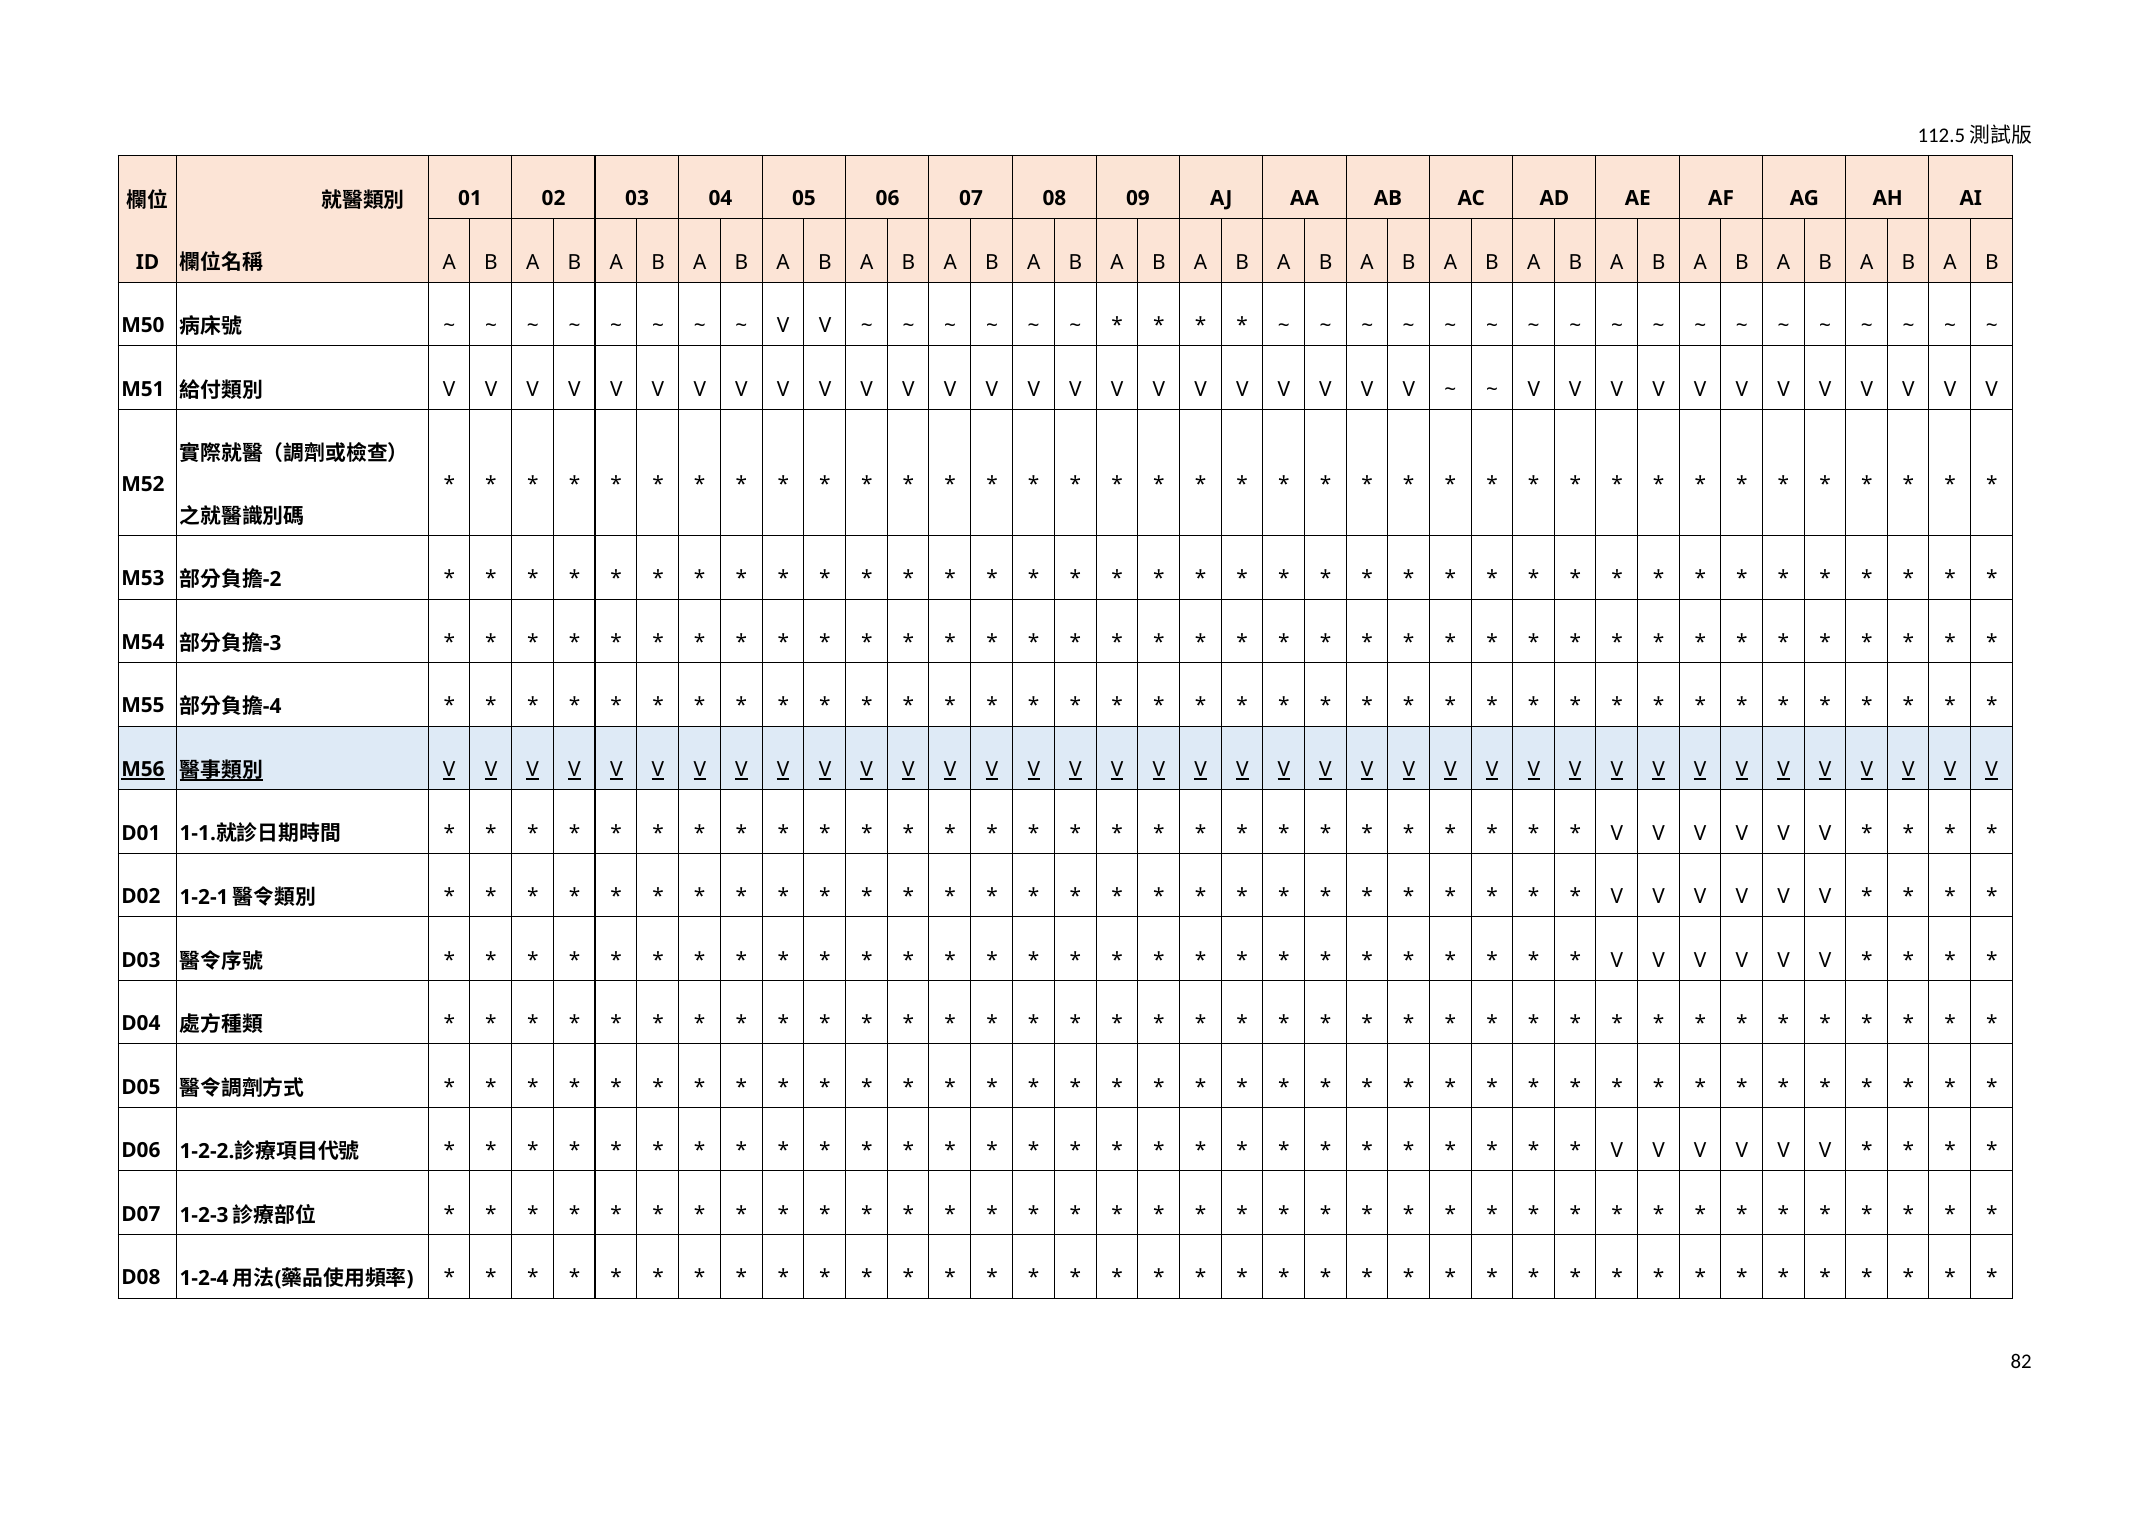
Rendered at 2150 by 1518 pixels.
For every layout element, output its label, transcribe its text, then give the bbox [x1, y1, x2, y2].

table_cell * [971, 1171, 1012, 1234]
table_cell * [888, 917, 928, 980]
table_cell * [971, 536, 1012, 598]
table_cell ~ [1472, 283, 1512, 345]
table_cell B [888, 219, 928, 282]
table_cell * [1138, 600, 1179, 662]
table_cell * [1888, 1171, 1928, 1234]
table_cell 部分負擔-3 [177, 600, 428, 662]
table_cell B [637, 219, 678, 282]
table_header 就醫類別 欄位名稱 [177, 156, 428, 282]
table_cell * [1305, 790, 1346, 853]
table_cell * [1430, 1235, 1471, 1297]
table_cell ~ [1430, 283, 1471, 345]
table_cell * [1763, 663, 1804, 726]
table_cell * [763, 981, 803, 1043]
table_cell * [1472, 917, 1512, 980]
table_cell * [1929, 1171, 1970, 1234]
table_cell * [929, 600, 970, 662]
table_cell ~ [1680, 283, 1720, 345]
table_cell V [1721, 790, 1762, 853]
table_cell * [554, 1044, 594, 1107]
table_cell * [1680, 981, 1720, 1043]
table_cell * [679, 981, 720, 1043]
table_cell * [429, 917, 469, 980]
table_cell * [1596, 600, 1637, 662]
table_cell * [596, 1171, 636, 1234]
table_cell * [1180, 536, 1221, 598]
table_cell * [1555, 536, 1595, 598]
table_cell * [1846, 854, 1887, 916]
table_cell ~ [554, 283, 594, 345]
table_cell * [804, 1108, 845, 1170]
table_cell * [1430, 1171, 1471, 1234]
table_cell * [1305, 917, 1346, 980]
table_cell * [888, 854, 928, 916]
table_cell V [1347, 346, 1387, 409]
table_cell V [888, 346, 928, 409]
table_cell * [971, 1044, 1012, 1107]
table_cell * [1929, 1235, 1970, 1297]
table_cell V [1721, 727, 1762, 789]
table_cell * [512, 981, 553, 1043]
table_cell V [1596, 1108, 1637, 1170]
table_cell * [804, 917, 845, 980]
table_cell * [1596, 536, 1637, 598]
table_cell * [1805, 536, 1845, 598]
table_cell 醫令調劑方式 [177, 1044, 428, 1107]
table_cell * [637, 410, 678, 535]
table_cell B [971, 219, 1012, 282]
table_cell * [1846, 1108, 1887, 1170]
table_cell * [429, 1171, 469, 1234]
table_cell M52 [119, 410, 176, 535]
table_cell V [1097, 346, 1137, 409]
table_cell * [1138, 1108, 1179, 1170]
table_cell * [721, 1044, 762, 1107]
table_cell * [1180, 1108, 1221, 1170]
table_cell * [1638, 410, 1679, 535]
table_cell ~ [512, 283, 553, 345]
table_cell * [1222, 917, 1262, 980]
table_cell * [1472, 536, 1512, 598]
table_cell * [1263, 1235, 1304, 1297]
table_cell V [1680, 727, 1720, 789]
table_cell * [637, 536, 678, 598]
table_header AH [1846, 156, 1928, 218]
table_cell * [1721, 1171, 1762, 1234]
table_cell V [929, 727, 970, 789]
table_cell V [1555, 727, 1595, 789]
table_cell * [429, 981, 469, 1043]
table_cell * [1472, 1108, 1512, 1170]
table_cell * [846, 854, 887, 916]
table_cell V [1680, 854, 1720, 916]
table_cell * [1555, 410, 1595, 535]
table_cell * [637, 1108, 678, 1170]
table_cell * [763, 917, 803, 980]
table_cell * [1763, 1171, 1804, 1234]
table_cell * [1805, 600, 1845, 662]
table_cell V [637, 346, 678, 409]
table_cell * [721, 600, 762, 662]
table_cell * [1097, 981, 1137, 1043]
table_cell * [1513, 854, 1554, 916]
table_header AA [1263, 156, 1346, 218]
table_cell 病床號 [177, 283, 428, 345]
table_cell * [1846, 663, 1887, 726]
table_cell D05 [119, 1044, 176, 1107]
table_cell * [1097, 663, 1137, 726]
table_cell V [1805, 1108, 1845, 1170]
table_cell * [1513, 981, 1554, 1043]
table_cell * [1680, 1235, 1720, 1297]
table_cell * [596, 536, 636, 598]
table_cell * [1971, 1044, 2012, 1107]
table_cell * [470, 1171, 511, 1234]
table_cell * [846, 917, 887, 980]
table_cell * [1305, 854, 1346, 916]
table_cell * [1180, 981, 1221, 1043]
table_cell * [1347, 981, 1387, 1043]
table_cell * [1929, 410, 1970, 535]
table_cell * [679, 410, 720, 535]
table_cell V [929, 346, 970, 409]
table_cell M56 [119, 727, 176, 789]
table_cell V [1347, 727, 1387, 789]
table_cell * [721, 854, 762, 916]
table_cell * [1180, 854, 1221, 916]
table_cell * [1472, 410, 1512, 535]
table_cell * [1347, 663, 1387, 726]
table_cell * [1055, 600, 1096, 662]
table_cell B [1388, 219, 1429, 282]
table_cell V [763, 283, 803, 345]
table_cell * [1388, 790, 1429, 853]
table_cell * [637, 917, 678, 980]
table_cell 部分負擔-2 [177, 536, 428, 598]
table_cell * [679, 1235, 720, 1297]
table_cell V [1013, 727, 1054, 789]
table_cell * [721, 790, 762, 853]
table_cell * [1596, 410, 1637, 535]
table_cell A [596, 219, 636, 282]
table_cell B [1971, 219, 2012, 282]
table_cell ~ [971, 283, 1012, 345]
table_cell ~ [846, 283, 887, 345]
table_cell * [429, 1108, 469, 1170]
table_cell * [1638, 1235, 1679, 1297]
table_cell V [1888, 346, 1928, 409]
table_cell A [1680, 219, 1720, 282]
table_cell * [1846, 1044, 1887, 1107]
table_cell * [763, 790, 803, 853]
table_cell * [1138, 663, 1179, 726]
table_cell * [929, 790, 970, 853]
table_cell * [929, 536, 970, 598]
table_cell V [1805, 917, 1845, 980]
table_cell * [470, 790, 511, 853]
table_cell * [804, 981, 845, 1043]
table_cell * [1263, 854, 1304, 916]
table_cell ~ [1472, 346, 1512, 409]
table_cell * [846, 410, 887, 535]
table_cell * [1138, 1171, 1179, 1234]
table_cell 處方種類 [177, 981, 428, 1043]
table_cell V [1555, 346, 1595, 409]
table_cell * [1013, 1108, 1054, 1170]
table_cell * [1638, 1171, 1679, 1234]
table_cell * [1055, 410, 1096, 535]
table_cell V [1430, 727, 1471, 789]
table_cell * [1388, 1108, 1429, 1170]
table_cell B [1805, 219, 1845, 282]
table_cell * [429, 1235, 469, 1297]
table_cell * [1430, 536, 1471, 598]
table_cell * [721, 917, 762, 980]
table_cell * [679, 790, 720, 853]
table_cell * [1680, 1044, 1720, 1107]
table_cell * [1347, 790, 1387, 853]
table_cell * [1971, 790, 2012, 853]
table_cell * [929, 917, 970, 980]
table_cell * [971, 981, 1012, 1043]
table_cell * [929, 410, 970, 535]
table_cell V [1305, 727, 1346, 789]
table_cell M50 [119, 283, 176, 345]
table_cell * [1222, 981, 1262, 1043]
table_cell * [596, 917, 636, 980]
table_cell * [1721, 600, 1762, 662]
table_cell * [1222, 536, 1262, 598]
table_cell * [1013, 410, 1054, 535]
table_cell * [512, 1171, 553, 1234]
table_cell * [1763, 536, 1804, 598]
table_cell V [1513, 346, 1554, 409]
table_cell * [554, 1171, 594, 1234]
table_cell V [1263, 727, 1304, 789]
table_cell * [1430, 981, 1471, 1043]
table_cell * [1430, 790, 1471, 853]
table_cell * [1388, 663, 1429, 726]
table_cell V [1305, 346, 1346, 409]
table_cell * [888, 663, 928, 726]
table_cell * [1055, 1044, 1096, 1107]
table_cell V [1638, 346, 1679, 409]
table_cell * [888, 410, 928, 535]
table_cell V [596, 727, 636, 789]
table_cell V [1388, 727, 1429, 789]
table_cell * [846, 1044, 887, 1107]
table_cell * [1263, 1108, 1304, 1170]
table_cell ~ [1388, 283, 1429, 345]
table_cell V [1721, 1108, 1762, 1170]
table_cell B [1555, 219, 1595, 282]
table_cell * [1305, 1108, 1346, 1170]
table_cell * [1971, 1235, 2012, 1297]
table_cell * [679, 1171, 720, 1234]
table_cell * [804, 854, 845, 916]
table_cell 1-1.就診日期時間 [177, 790, 428, 853]
table_cell * [1721, 410, 1762, 535]
table_cell * [1638, 536, 1679, 598]
table_cell * [1805, 1044, 1845, 1107]
table_cell * [1222, 1108, 1262, 1170]
table_cell * [804, 1235, 845, 1297]
table_cell 醫令序號 [177, 917, 428, 980]
table_cell V [1263, 346, 1304, 409]
table_cell * [1555, 1235, 1595, 1297]
table_cell A [1763, 219, 1804, 282]
table_cell V [1596, 790, 1637, 853]
table_cell * [804, 410, 845, 535]
table_cell * [512, 854, 553, 916]
table_cell * [1263, 536, 1304, 598]
table_cell * [763, 1235, 803, 1297]
table_cell * [1888, 1235, 1928, 1297]
table_cell * [1138, 283, 1179, 345]
table_cell * [1888, 917, 1928, 980]
table_cell * [1721, 1235, 1762, 1297]
table_cell * [1013, 854, 1054, 916]
table_cell * [1180, 410, 1221, 535]
table_cell * [1472, 1235, 1512, 1297]
table_cell * [1263, 790, 1304, 853]
table_cell * [763, 536, 803, 598]
table_cell 1-2-1醫令類別 [177, 854, 428, 916]
table_cell * [1638, 981, 1679, 1043]
table_cell * [1846, 536, 1887, 598]
table_cell * [1055, 981, 1096, 1043]
table_cell * [1472, 600, 1512, 662]
table_cell V [1929, 346, 1970, 409]
table_cell * [1721, 663, 1762, 726]
table_cell * [512, 790, 553, 853]
table_cell * [1721, 981, 1762, 1043]
table_header 07 [929, 156, 1012, 218]
table_cell * [1097, 1044, 1137, 1107]
table_cell ~ [1055, 283, 1096, 345]
table_cell * [1846, 600, 1887, 662]
table_cell * [596, 790, 636, 853]
table_cell D01 [119, 790, 176, 853]
table_cell ~ [679, 283, 720, 345]
table_cell * [637, 663, 678, 726]
table_cell V [804, 283, 845, 345]
table_cell * [1888, 790, 1928, 853]
table_cell * [679, 663, 720, 726]
table_cell ~ [1971, 283, 2012, 345]
table_cell * [429, 536, 469, 598]
table_header 05 [763, 156, 845, 218]
table_cell V [1846, 346, 1887, 409]
table_cell * [1097, 536, 1137, 598]
table_cell * [1555, 981, 1595, 1043]
table_cell * [1305, 1044, 1346, 1107]
table_cell * [1929, 1044, 1970, 1107]
table_cell * [1888, 1044, 1928, 1107]
table_cell * [721, 1235, 762, 1297]
table_cell ~ [1846, 283, 1887, 345]
table_cell * [888, 600, 928, 662]
table_cell * [1305, 1235, 1346, 1297]
table_cell * [1263, 917, 1304, 980]
table_cell * [596, 1235, 636, 1297]
table_cell * [554, 1235, 594, 1297]
table_cell * [1596, 1235, 1637, 1297]
table_cell * [679, 600, 720, 662]
table_cell * [1971, 854, 2012, 916]
table_cell V [1846, 727, 1887, 789]
table_cell * [1055, 1171, 1096, 1234]
table_cell * [1180, 283, 1221, 345]
table_cell * [1929, 1108, 1970, 1170]
table_cell * [1929, 536, 1970, 598]
table_cell V [1971, 727, 2012, 789]
table_cell B [1472, 219, 1512, 282]
table_cell * [846, 1235, 887, 1297]
table_cell * [804, 1044, 845, 1107]
table_cell * [721, 663, 762, 726]
table_cell * [888, 1108, 928, 1170]
table_cell * [804, 663, 845, 726]
table_cell * [596, 1044, 636, 1107]
table_cell * [1430, 1108, 1471, 1170]
table_cell V [1888, 727, 1928, 789]
table_cell * [470, 536, 511, 598]
table_cell * [1888, 410, 1928, 535]
table_cell * [1888, 854, 1928, 916]
table_cell * [721, 981, 762, 1043]
table_cell V [1472, 727, 1512, 789]
table_cell * [1846, 1171, 1887, 1234]
table_cell * [1472, 1044, 1512, 1107]
table_cell * [929, 663, 970, 726]
table_cell * [637, 790, 678, 853]
table_cell * [1138, 981, 1179, 1043]
table_header 06 [846, 156, 928, 218]
table_cell * [763, 854, 803, 916]
table_cell * [1846, 981, 1887, 1043]
table_cell * [1013, 663, 1054, 726]
table_cell * [1555, 600, 1595, 662]
table_cell V [888, 727, 928, 789]
table_cell * [929, 981, 970, 1043]
table_cell * [1596, 1044, 1637, 1107]
table_cell * [1638, 600, 1679, 662]
table_cell D06 [119, 1108, 176, 1170]
table_cell * [1097, 917, 1137, 980]
table_header 04 [679, 156, 762, 218]
table_cell * [1430, 663, 1471, 726]
table_cell * [1555, 1044, 1595, 1107]
table_cell * [1971, 981, 2012, 1043]
table_cell * [846, 981, 887, 1043]
table_cell * [1222, 1171, 1262, 1234]
table_cell * [1513, 1044, 1554, 1107]
table_cell ~ [1430, 346, 1471, 409]
table_cell * [1055, 917, 1096, 980]
table_cell V [512, 346, 553, 409]
table_cell * [554, 917, 594, 980]
table_cell A [429, 219, 469, 282]
table_cell * [429, 854, 469, 916]
table_cell * [1513, 410, 1554, 535]
table_cell D08 [119, 1235, 176, 1297]
table_cell * [1013, 981, 1054, 1043]
table_cell * [1013, 536, 1054, 598]
table_cell * [1013, 600, 1054, 662]
table_cell * [1222, 410, 1262, 535]
table_cell * [1222, 663, 1262, 726]
table_cell * [804, 1171, 845, 1234]
table_cell * [804, 600, 845, 662]
table_cell * [1138, 917, 1179, 980]
table_cell M54 [119, 600, 176, 662]
table_cell * [1347, 1235, 1387, 1297]
table_cell * [1347, 410, 1387, 535]
table_cell V [1763, 346, 1804, 409]
table_cell V [679, 727, 720, 789]
table_cell * [596, 410, 636, 535]
table_cell * [1138, 410, 1179, 535]
table_cell 1-2-2.診療項目代號 [177, 1108, 428, 1170]
table_cell V [1138, 727, 1179, 789]
table_cell * [763, 1108, 803, 1170]
table_cell V [1805, 346, 1845, 409]
table_cell * [763, 600, 803, 662]
table_cell * [1846, 790, 1887, 853]
table_cell * [512, 1235, 553, 1297]
table_cell * [1596, 981, 1637, 1043]
table_cell M55 [119, 663, 176, 726]
table_cell A [846, 219, 887, 282]
table_cell * [554, 536, 594, 598]
table_header 09 [1097, 156, 1179, 218]
table_cell * [1555, 1171, 1595, 1234]
table_cell * [1263, 663, 1304, 726]
table_cell * [470, 663, 511, 726]
table_cell A [1430, 219, 1471, 282]
table_cell * [1263, 410, 1304, 535]
table_cell * [763, 410, 803, 535]
table_cell V [1596, 854, 1637, 916]
table_cell * [888, 981, 928, 1043]
table_cell * [1555, 1108, 1595, 1170]
table_cell * [470, 410, 511, 535]
table_cell * [1388, 1171, 1429, 1234]
table_cell * [1347, 1108, 1387, 1170]
table_cell * [929, 854, 970, 916]
table_cell ~ [929, 283, 970, 345]
table_cell * [596, 854, 636, 916]
table_cell * [1888, 663, 1928, 726]
table_cell * [637, 1235, 678, 1297]
table_cell * [721, 1171, 762, 1234]
table_cell V [1638, 790, 1679, 853]
table_cell V [1055, 727, 1096, 789]
table_cell V [1763, 917, 1804, 980]
table_cell * [888, 1171, 928, 1234]
table_cell * [1180, 663, 1221, 726]
table_cell 實際就醫（調劑或檢查）之就醫識別碼 [177, 410, 428, 535]
table_cell * [1805, 1235, 1845, 1297]
table_cell * [429, 600, 469, 662]
table_cell V [1971, 346, 2012, 409]
table_cell * [1638, 1044, 1679, 1107]
table_cell * [679, 1108, 720, 1170]
table_cell * [1222, 1044, 1262, 1107]
table_cell V [1180, 727, 1221, 789]
table_cell * [596, 600, 636, 662]
table_cell * [1888, 600, 1928, 662]
table_cell * [512, 1108, 553, 1170]
table_cell V [1638, 917, 1679, 980]
table_cell * [1680, 1171, 1720, 1234]
table_cell B [1138, 219, 1179, 282]
table_cell * [1596, 1171, 1637, 1234]
table_cell * [1805, 1171, 1845, 1234]
table_cell * [470, 981, 511, 1043]
table_cell * [1555, 663, 1595, 726]
table_cell * [1846, 1235, 1887, 1297]
table_cell * [554, 663, 594, 726]
table_cell ~ [1513, 283, 1554, 345]
table_cell * [1305, 981, 1346, 1043]
table_cell * [929, 1108, 970, 1170]
table_cell * [1388, 854, 1429, 916]
table_cell A [1013, 219, 1054, 282]
table_cell * [1263, 600, 1304, 662]
table_cell V [1513, 727, 1554, 789]
table_cell ~ [1888, 283, 1928, 345]
table_cell * [1222, 854, 1262, 916]
table_cell * [1055, 1108, 1096, 1170]
table_cell V [1013, 346, 1054, 409]
table_cell * [1971, 410, 2012, 535]
table_cell * [1263, 1171, 1304, 1234]
table_cell * [1013, 790, 1054, 853]
table_cell * [1097, 283, 1137, 345]
table_cell * [971, 790, 1012, 853]
table_cell B [554, 219, 594, 282]
table_cell * [554, 410, 594, 535]
table_cell * [1596, 663, 1637, 726]
table_cell ~ [596, 283, 636, 345]
table_cell * [637, 854, 678, 916]
table_header AB [1347, 156, 1429, 218]
table_cell * [1180, 790, 1221, 853]
table_cell * [470, 600, 511, 662]
table_cell * [1055, 854, 1096, 916]
table_header AC [1430, 156, 1512, 218]
table_cell * [1388, 600, 1429, 662]
table_cell * [1513, 536, 1554, 598]
table_cell V [596, 346, 636, 409]
table_cell V [637, 727, 678, 789]
table_cell * [804, 536, 845, 598]
table_header AJ [1180, 156, 1262, 218]
table_cell * [1929, 790, 1970, 853]
table_cell V [1805, 790, 1845, 853]
table_cell * [1846, 410, 1887, 535]
table_cell * [1763, 1044, 1804, 1107]
table_cell ~ [470, 283, 511, 345]
table_cell A [929, 219, 970, 282]
table_cell * [1680, 410, 1720, 535]
table_cell * [679, 854, 720, 916]
table_cell B [1222, 219, 1262, 282]
table_cell * [1513, 790, 1554, 853]
table_cell M53 [119, 536, 176, 598]
table_cell A [1596, 219, 1637, 282]
table_cell 給付類別 [177, 346, 428, 409]
table_cell * [1763, 600, 1804, 662]
table_cell * [1929, 981, 1970, 1043]
table_cell V [1721, 854, 1762, 916]
table_cell V [846, 346, 887, 409]
table_cell V [846, 727, 887, 789]
table_cell A [1180, 219, 1221, 282]
table_cell * [1263, 981, 1304, 1043]
table_cell * [1388, 981, 1429, 1043]
table_cell * [512, 663, 553, 726]
table_cell * [1971, 1171, 2012, 1234]
table_cell * [1347, 600, 1387, 662]
table_cell ~ [1013, 283, 1054, 345]
table_cell * [1513, 1108, 1554, 1170]
table_cell V [554, 727, 594, 789]
table_cell * [1472, 854, 1512, 916]
table_cell * [1388, 1235, 1429, 1297]
table_header AG [1763, 156, 1845, 218]
table_cell * [1805, 410, 1845, 535]
table_cell * [1055, 536, 1096, 598]
table_cell * [1971, 600, 2012, 662]
table_cell D04 [119, 981, 176, 1043]
table_cell V [1138, 346, 1179, 409]
table_cell * [1805, 981, 1845, 1043]
table_cell * [1013, 917, 1054, 980]
table_cell B [1305, 219, 1346, 282]
table_cell V [512, 727, 553, 789]
table_cell * [971, 917, 1012, 980]
table_cell ~ [1263, 283, 1304, 345]
table_cell V [1680, 1108, 1720, 1170]
table_cell * [971, 1108, 1012, 1170]
table_header 03 [596, 156, 678, 218]
table_cell * [1180, 1044, 1221, 1107]
table_cell * [1138, 536, 1179, 598]
table_cell * [1513, 917, 1554, 980]
table_cell * [596, 1108, 636, 1170]
table_cell * [1805, 663, 1845, 726]
table_cell * [1513, 1235, 1554, 1297]
table_cell * [804, 790, 845, 853]
table_cell * [1097, 600, 1137, 662]
table_cell * [1929, 917, 1970, 980]
table_cell * [1097, 1171, 1137, 1234]
table_header AF [1680, 156, 1762, 218]
table_cell M51 [119, 346, 176, 409]
table_cell * [1305, 663, 1346, 726]
table_cell V [1222, 727, 1262, 789]
table_cell * [1388, 1044, 1429, 1107]
table_cell * [470, 1235, 511, 1297]
table_cell * [1513, 600, 1554, 662]
table_cell * [763, 1044, 803, 1107]
table_cell V [1180, 346, 1221, 409]
table_cell * [1013, 1044, 1054, 1107]
table_cell * [554, 790, 594, 853]
table_cell * [971, 1235, 1012, 1297]
table_cell * [1929, 663, 1970, 726]
table_cell * [1430, 917, 1471, 980]
table_cell * [763, 1171, 803, 1234]
table_cell * [1222, 1235, 1262, 1297]
table_cell * [1472, 790, 1512, 853]
table_cell * [1430, 1044, 1471, 1107]
table_cell * [429, 1044, 469, 1107]
table_cell ~ [1596, 283, 1637, 345]
table_cell D03 [119, 917, 176, 980]
table_cell * [637, 600, 678, 662]
table_cell * [1097, 854, 1137, 916]
table_cell * [971, 410, 1012, 535]
table_cell * [1472, 663, 1512, 726]
table_cell B [1721, 219, 1762, 282]
table_cell * [1013, 1235, 1054, 1297]
table_cell A [679, 219, 720, 282]
table_cell * [888, 536, 928, 598]
table_cell V [763, 346, 803, 409]
table_cell A [1097, 219, 1137, 282]
table_cell * [1721, 1044, 1762, 1107]
table_cell V [1763, 727, 1804, 789]
table_cell ~ [429, 283, 469, 345]
table_cell * [429, 663, 469, 726]
table_cell * [1555, 917, 1595, 980]
table_cell * [1097, 790, 1137, 853]
table_cell V [971, 346, 1012, 409]
table_cell * [1971, 917, 2012, 980]
table_cell * [721, 536, 762, 598]
table_cell * [1055, 1235, 1096, 1297]
table_cell V [1763, 854, 1804, 916]
table_cell * [1055, 790, 1096, 853]
table_header 01 [429, 156, 511, 218]
table_cell V [1388, 346, 1429, 409]
table_cell * [1138, 854, 1179, 916]
table_cell ~ [1347, 283, 1387, 345]
table_cell V [721, 727, 762, 789]
table_cell A [1513, 219, 1554, 282]
table_cell * [1388, 917, 1429, 980]
table_cell * [512, 1044, 553, 1107]
table_cell * [1180, 917, 1221, 980]
table_cell * [554, 981, 594, 1043]
table_cell * [512, 410, 553, 535]
table_cell * [1846, 917, 1887, 980]
table_cell * [721, 1108, 762, 1170]
table_cell B [721, 219, 762, 282]
table_cell V [470, 346, 511, 409]
table_cell * [888, 790, 928, 853]
table_cell * [637, 981, 678, 1043]
table_cell * [1763, 1235, 1804, 1297]
table_cell * [512, 536, 553, 598]
table_cell * [1305, 1171, 1346, 1234]
table_cell * [1347, 917, 1387, 980]
table_cell * [1388, 536, 1429, 598]
table_cell * [1388, 410, 1429, 535]
table_cell A [1846, 219, 1887, 282]
table_cell A [512, 219, 553, 282]
table_cell * [1055, 663, 1096, 726]
table_cell * [1013, 1171, 1054, 1234]
table_cell * [679, 536, 720, 598]
table_cell V [1055, 346, 1096, 409]
table_cell * [971, 600, 1012, 662]
table_cell * [1222, 790, 1262, 853]
table_cell * [1180, 600, 1221, 662]
table_cell V [1680, 917, 1720, 980]
table_cell * [1971, 536, 2012, 598]
table_cell ~ [888, 283, 928, 345]
table_cell V [1680, 346, 1720, 409]
table_cell * [1305, 536, 1346, 598]
table_cell 部分負擔-4 [177, 663, 428, 726]
table_cell * [1888, 536, 1928, 598]
table_cell 醫事類別 [177, 727, 428, 789]
table_cell V [1638, 727, 1679, 789]
table_cell * [470, 1108, 511, 1170]
table_cell * [512, 917, 553, 980]
table_cell * [1555, 854, 1595, 916]
table_cell B [1055, 219, 1096, 282]
table_cell V [429, 346, 469, 409]
table_cell * [1180, 1171, 1221, 1234]
table_cell A [1263, 219, 1304, 282]
table_cell V [1222, 346, 1262, 409]
table_cell 1-2-4用法(藥品使用頻率) [177, 1235, 428, 1297]
table_header 02 [512, 156, 594, 218]
table_cell * [679, 917, 720, 980]
table_cell A [1929, 219, 1970, 282]
table_cell * [554, 1108, 594, 1170]
table_cell V [1805, 727, 1845, 789]
table_cell V [554, 346, 594, 409]
table_header AE [1596, 156, 1679, 218]
table_cell ~ [1638, 283, 1679, 345]
table_cell * [1555, 790, 1595, 853]
table_header AI [1929, 156, 2012, 218]
table_cell * [929, 1044, 970, 1107]
table_cell * [637, 1044, 678, 1107]
table_cell * [1763, 981, 1804, 1043]
table_cell * [846, 536, 887, 598]
table_cell V [1721, 346, 1762, 409]
table_cell ~ [1805, 283, 1845, 345]
table_cell V [1638, 854, 1679, 916]
table_header 欄位 ID [119, 156, 176, 282]
table_cell * [1347, 1171, 1387, 1234]
table_cell B [1638, 219, 1679, 282]
table_cell V [804, 346, 845, 409]
table_cell * [429, 790, 469, 853]
table_cell V [1596, 346, 1637, 409]
table_cell * [470, 917, 511, 980]
table_cell V [1763, 1108, 1804, 1170]
table_cell B [804, 219, 845, 282]
table_cell A [1347, 219, 1387, 282]
table_cell * [1430, 854, 1471, 916]
table_cell B [1888, 219, 1928, 282]
table_cell * [1097, 1108, 1137, 1170]
table_cell * [1472, 1171, 1512, 1234]
table_cell * [846, 790, 887, 853]
table_cell * [1347, 536, 1387, 598]
table_cell V [804, 727, 845, 789]
table_cell ~ [1763, 283, 1804, 345]
table_cell * [1138, 1044, 1179, 1107]
table_cell * [1680, 600, 1720, 662]
table_cell * [1222, 600, 1262, 662]
table_cell * [1263, 1044, 1304, 1107]
table_cell V [470, 727, 511, 789]
table_cell * [1888, 1108, 1928, 1170]
table_cell * [1638, 663, 1679, 726]
table_cell V [971, 727, 1012, 789]
table_cell * [1680, 663, 1720, 726]
table_cell * [929, 1171, 970, 1234]
table_cell * [721, 410, 762, 535]
table_cell D07 [119, 1171, 176, 1234]
table_header AD [1513, 156, 1595, 218]
table_cell ~ [1555, 283, 1595, 345]
table_cell * [596, 981, 636, 1043]
table_cell * [1971, 663, 2012, 726]
table_cell * [1305, 410, 1346, 535]
table_cell * [1763, 410, 1804, 535]
table_cell V [1763, 790, 1804, 853]
table_cell ~ [1929, 283, 1970, 345]
table_cell V [763, 727, 803, 789]
table_cell * [1929, 600, 1970, 662]
table_cell * [512, 600, 553, 662]
table_cell * [429, 410, 469, 535]
table_cell * [554, 854, 594, 916]
table_header 08 [1013, 156, 1096, 218]
table_cell * [1347, 854, 1387, 916]
table_cell V [1596, 917, 1637, 980]
table_cell * [1430, 410, 1471, 535]
table_cell B [470, 219, 511, 282]
table_cell * [1097, 1235, 1137, 1297]
table_cell * [470, 854, 511, 916]
table_cell * [637, 1171, 678, 1234]
table_cell * [1472, 981, 1512, 1043]
table_cell * [1680, 536, 1720, 598]
table_cell V [679, 346, 720, 409]
table_cell * [1971, 1108, 2012, 1170]
table_cell * [888, 1044, 928, 1107]
table_cell * [1305, 600, 1346, 662]
table_cell * [846, 1171, 887, 1234]
table_cell V [1596, 727, 1637, 789]
table_cell V [721, 346, 762, 409]
table_cell * [1138, 790, 1179, 853]
table_cell * [1430, 600, 1471, 662]
table_cell * [1347, 1044, 1387, 1107]
table_cell * [679, 1044, 720, 1107]
table_cell V [1680, 790, 1720, 853]
table_cell 1-2-3診療部位 [177, 1171, 428, 1234]
table_cell * [971, 854, 1012, 916]
table_cell * [470, 1044, 511, 1107]
table_cell A [763, 219, 803, 282]
table_cell ~ [1721, 283, 1762, 345]
table_cell D02 [119, 854, 176, 916]
table_cell V [1097, 727, 1137, 789]
table_cell * [1180, 1235, 1221, 1297]
table_cell ~ [637, 283, 678, 345]
table_cell V [1638, 1108, 1679, 1170]
table_cell * [1138, 1235, 1179, 1297]
table_cell * [1513, 663, 1554, 726]
table_cell ~ [721, 283, 762, 345]
table_cell * [1513, 1171, 1554, 1234]
table_cell * [1097, 410, 1137, 535]
table_cell * [929, 1235, 970, 1297]
table_cell V [1721, 917, 1762, 980]
table_cell V [1805, 854, 1845, 916]
table_cell * [763, 663, 803, 726]
table_cell * [888, 1235, 928, 1297]
table_cell * [846, 600, 887, 662]
table_cell V [429, 727, 469, 789]
table_cell * [1222, 283, 1262, 345]
table_cell V [1929, 727, 1970, 789]
table_cell * [846, 663, 887, 726]
table_cell ~ [1305, 283, 1346, 345]
table_cell * [846, 1108, 887, 1170]
table_cell * [971, 663, 1012, 726]
table_cell * [554, 600, 594, 662]
table_cell * [1888, 981, 1928, 1043]
table_cell * [1721, 536, 1762, 598]
table_cell * [596, 663, 636, 726]
table_cell * [1929, 854, 1970, 916]
